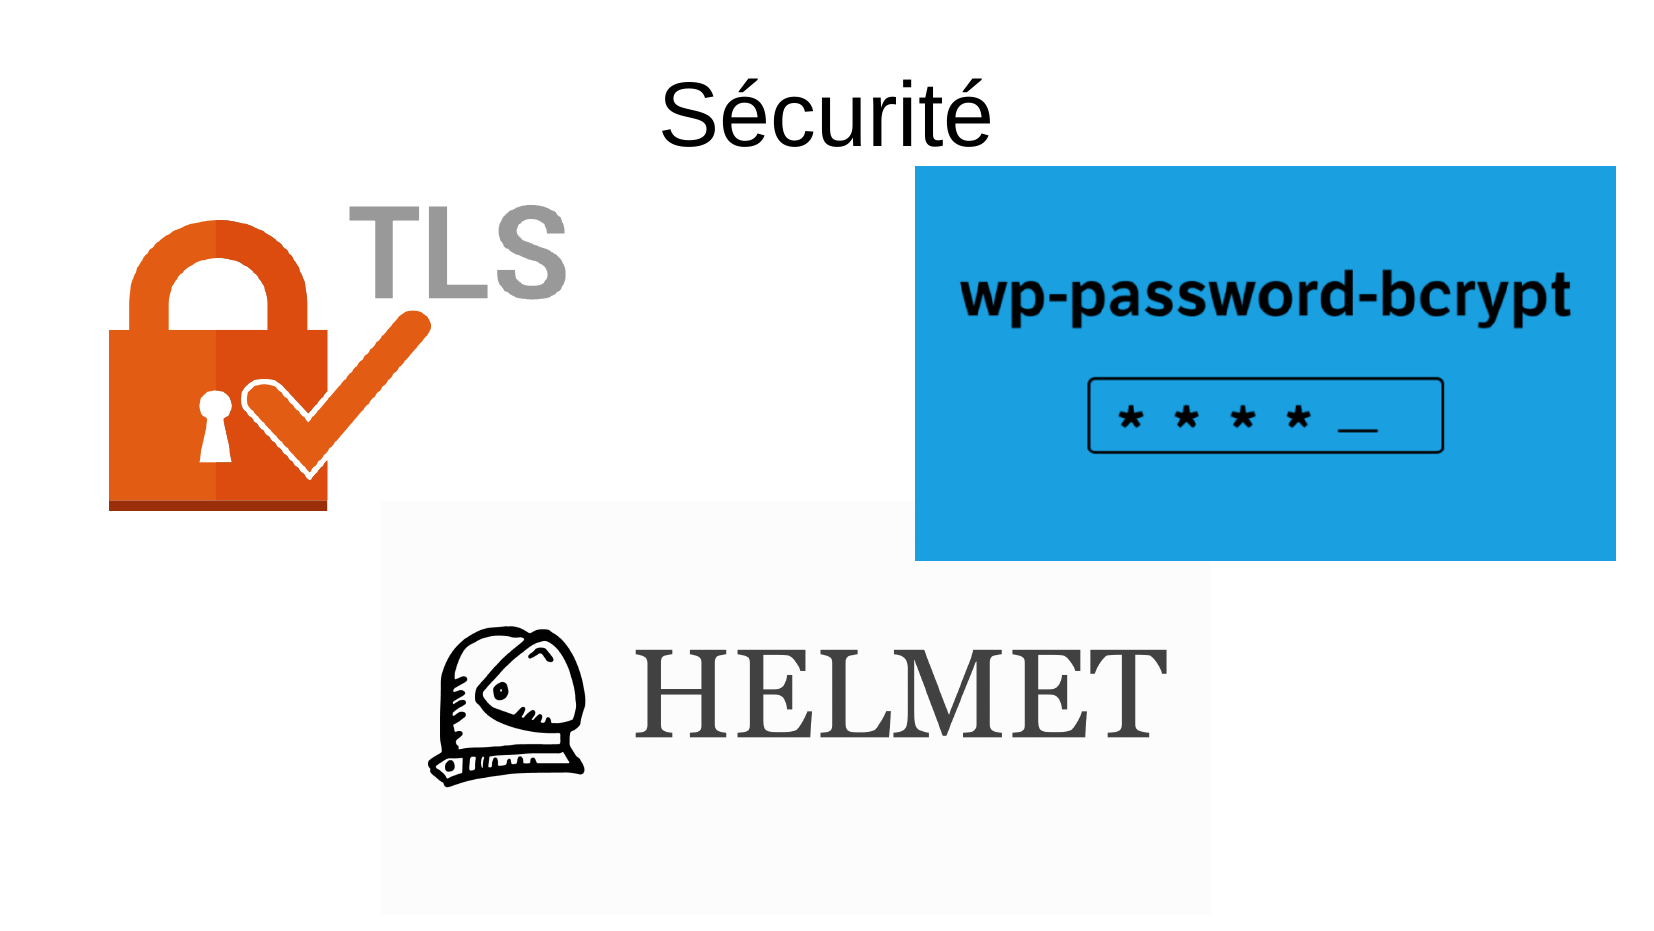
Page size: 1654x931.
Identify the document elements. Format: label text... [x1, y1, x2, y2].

picture [90, 166, 1616, 915]
title Sécurité [82, 37, 1571, 193]
